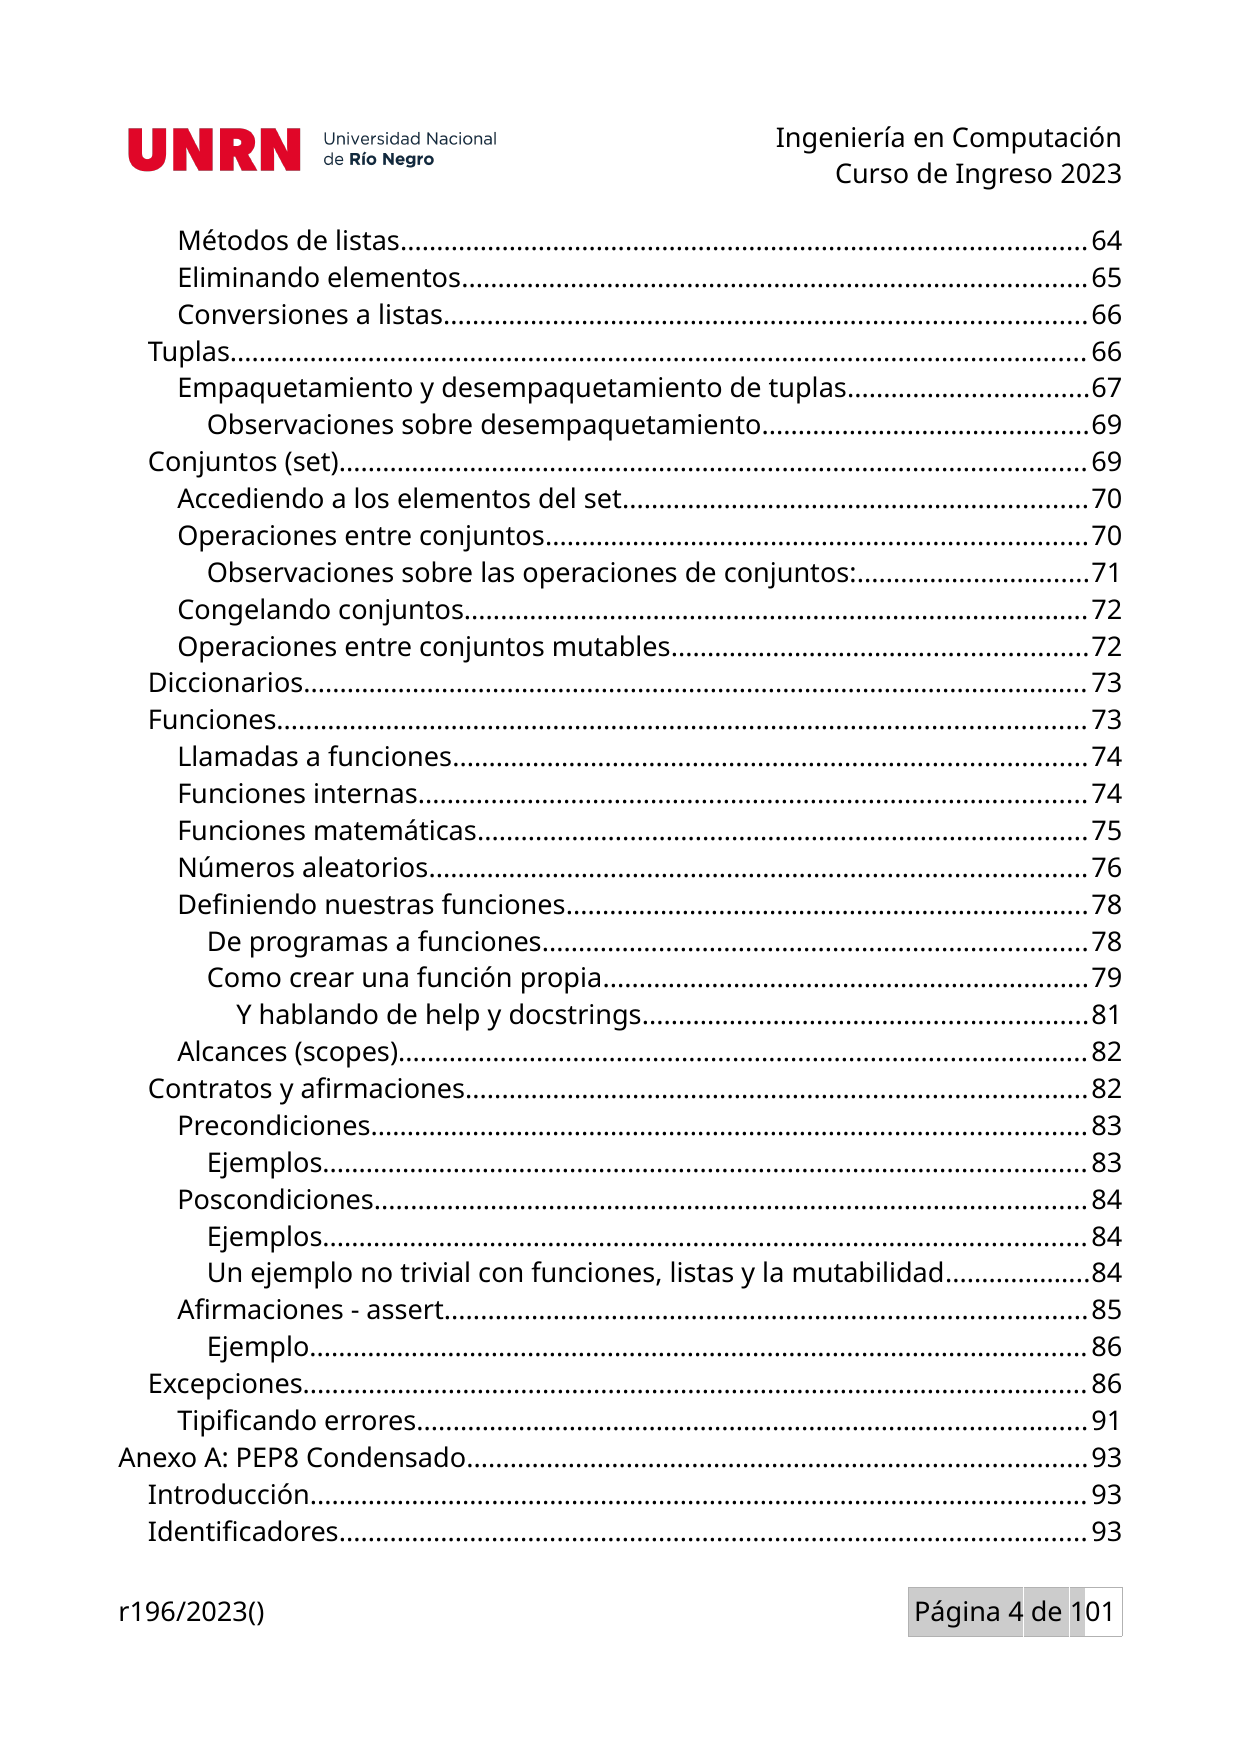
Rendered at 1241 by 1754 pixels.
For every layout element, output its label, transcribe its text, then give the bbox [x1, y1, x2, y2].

text Precondiciones 83 [177, 1106, 1122, 1143]
text Accediendo a los elementos del set 70 [177, 479, 1122, 516]
text Y hablando de help y docstrings 81 [236, 996, 1122, 1033]
text Excepciones 86 [148, 1364, 1122, 1401]
text Contratos y afirmaciones 82 [148, 1069, 1122, 1106]
text De programas a funciones 78 [207, 922, 1122, 959]
text Observaciones sobre las operaciones de conjuntos: 71 [207, 553, 1122, 590]
text Conjuntos (set) 69 [148, 443, 1122, 479]
text Anexo A: PEP8 Condensado 93 [118, 1438, 1122, 1475]
text Funciones internas 74 [177, 774, 1122, 811]
text Tipificando errores 91 [177, 1401, 1122, 1438]
picture [118, 118, 505, 180]
text Identificadores 93 [148, 1512, 1122, 1549]
text Métodos de listas 64 [177, 221, 1122, 258]
text Ejemplos 84 [207, 1217, 1122, 1254]
text Poscondiciones 84 [177, 1180, 1122, 1217]
text Empaquetamiento y desempaquetamiento de tuplas 67 [177, 369, 1122, 406]
text Números aleatorios 76 [177, 848, 1122, 885]
text Introducción 93 [148, 1475, 1122, 1512]
text Observaciones sobre desempaquetamiento 69 [207, 406, 1122, 443]
text Diccionarios 73 [148, 664, 1122, 701]
text Ejemplos 83 [207, 1143, 1122, 1180]
text Funciones 73 [148, 701, 1122, 738]
text Eliminando elementos 65 [177, 258, 1122, 295]
text Llamadas a funciones 74 [177, 738, 1122, 774]
text Ejemplo 86 [207, 1328, 1122, 1364]
text Un ejemplo no trivial con funciones, listas y la mutabilidad 84 [207, 1254, 1122, 1291]
text Definiendo nuestras funciones 78 [177, 885, 1122, 922]
text Tuplas 66 [148, 332, 1122, 369]
text Conversiones a listas 66 [177, 295, 1122, 332]
text Alcances (scopes) 82 [177, 1033, 1122, 1069]
text Operaciones entre conjuntos mutables 72 [177, 627, 1122, 664]
text Operaciones entre conjuntos 70 [177, 516, 1122, 553]
text Como crear una función propia 79 [207, 959, 1122, 996]
text Congelando conjuntos 72 [177, 590, 1122, 627]
text Afirmaciones - assert 85 [177, 1291, 1122, 1328]
text Funciones matemáticas 75 [177, 811, 1122, 848]
